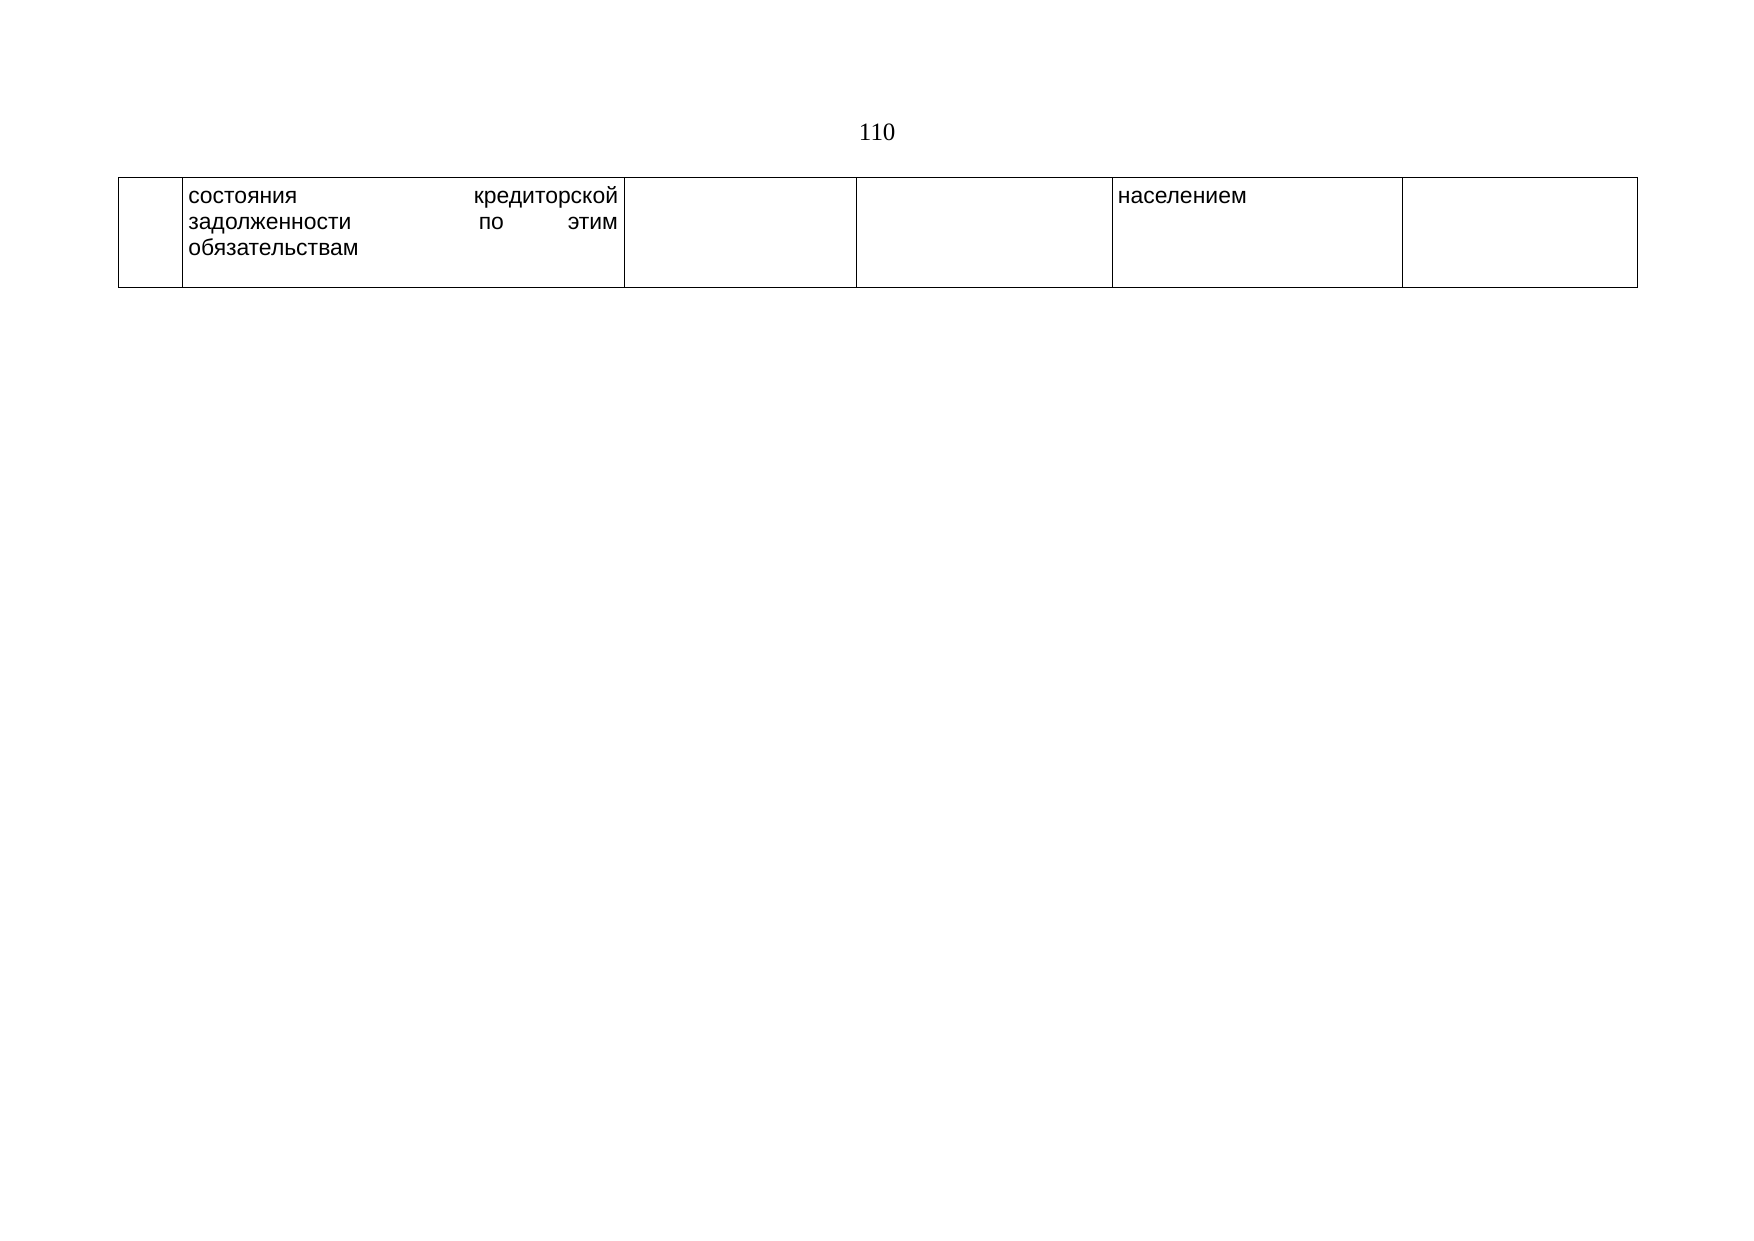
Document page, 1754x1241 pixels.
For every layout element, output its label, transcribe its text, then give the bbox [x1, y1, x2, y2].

table_cell состояния кредиторской задолженности по этим обязательствам [183, 178, 624, 287]
table_cell [1403, 178, 1637, 287]
table_cell [119, 178, 182, 287]
table_cell населением [1113, 178, 1402, 287]
table_cell [857, 178, 1112, 287]
table_cell [625, 178, 856, 287]
